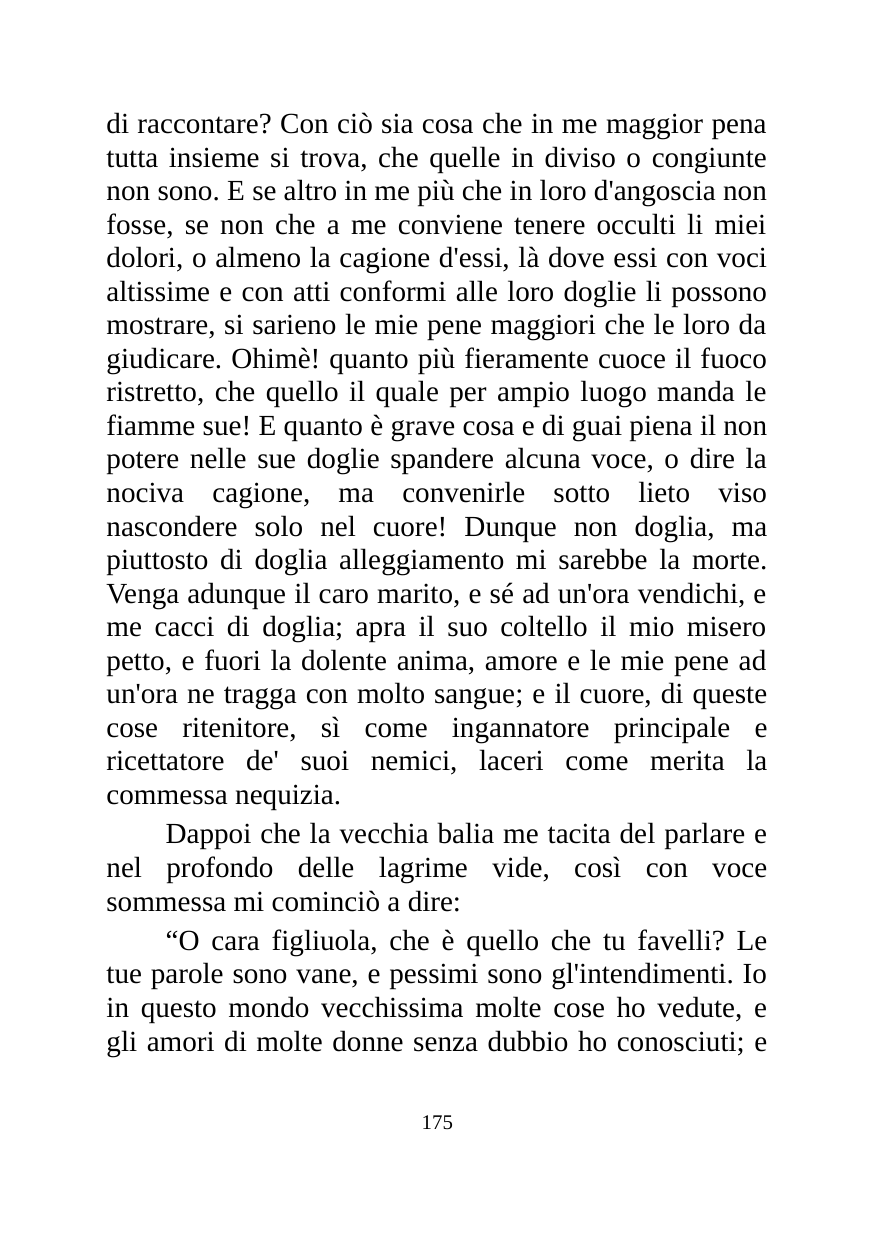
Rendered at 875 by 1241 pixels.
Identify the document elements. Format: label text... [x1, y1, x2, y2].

text “O cara figliuola, che è quello che tu favelli? Le tue parole sono vane, e pessimi sono gl'intendimenti. Io in questo mondo vecchissima molte cose ho vedute, e gli amori di molte donne senza dubbio ho conosciuti; e [106, 923, 768, 1057]
text di raccontare? Con ciò sia cosa che in me maggior pena tutta insieme si trova, che quelle in diviso o congiunte non sono. E se altro in me più che in loro d'angoscia non fosse, se non che a me conviene tenere occulti li miei dolori, o almeno la cagione d'essi, là dove essi con voci altissime e con atti conformi alle loro doglie li possono mostrare, si sarieno le mie pene maggiori che le loro da giudicare. Ohimè! quanto più fieramente cuoce il fuoco ristretto, che quello il quale per ampio luogo manda le fiamme sue! E quanto è grave cosa e di guai piena il non potere nelle sue doglie spandere alcuna voce, o dire la nociva cagione, ma convenirle sotto lieto viso nascondere solo nel cuore! Dunque non doglia, ma piuttosto di doglia alleggiamento mi sarebbe la morte. Venga adunque il caro marito, e sé ad un'ora vendichi, e me cacci di doglia; apra il suo coltello il mio misero petto, e fuori la dolente anima, amore e le mie pene ad un'ora ne tragga con molto sangue; e il cuore, di queste cose ritenitore, sì come ingannatore principale e ricettatore de' suoi nemici, laceri come merita la commessa nequizia. [106, 106, 768, 811]
text Dappoi che la vecchia balia me tacita del parlare e nel profondo delle lagrime vide, così con voce sommessa mi cominciò a dire: [106, 817, 768, 917]
